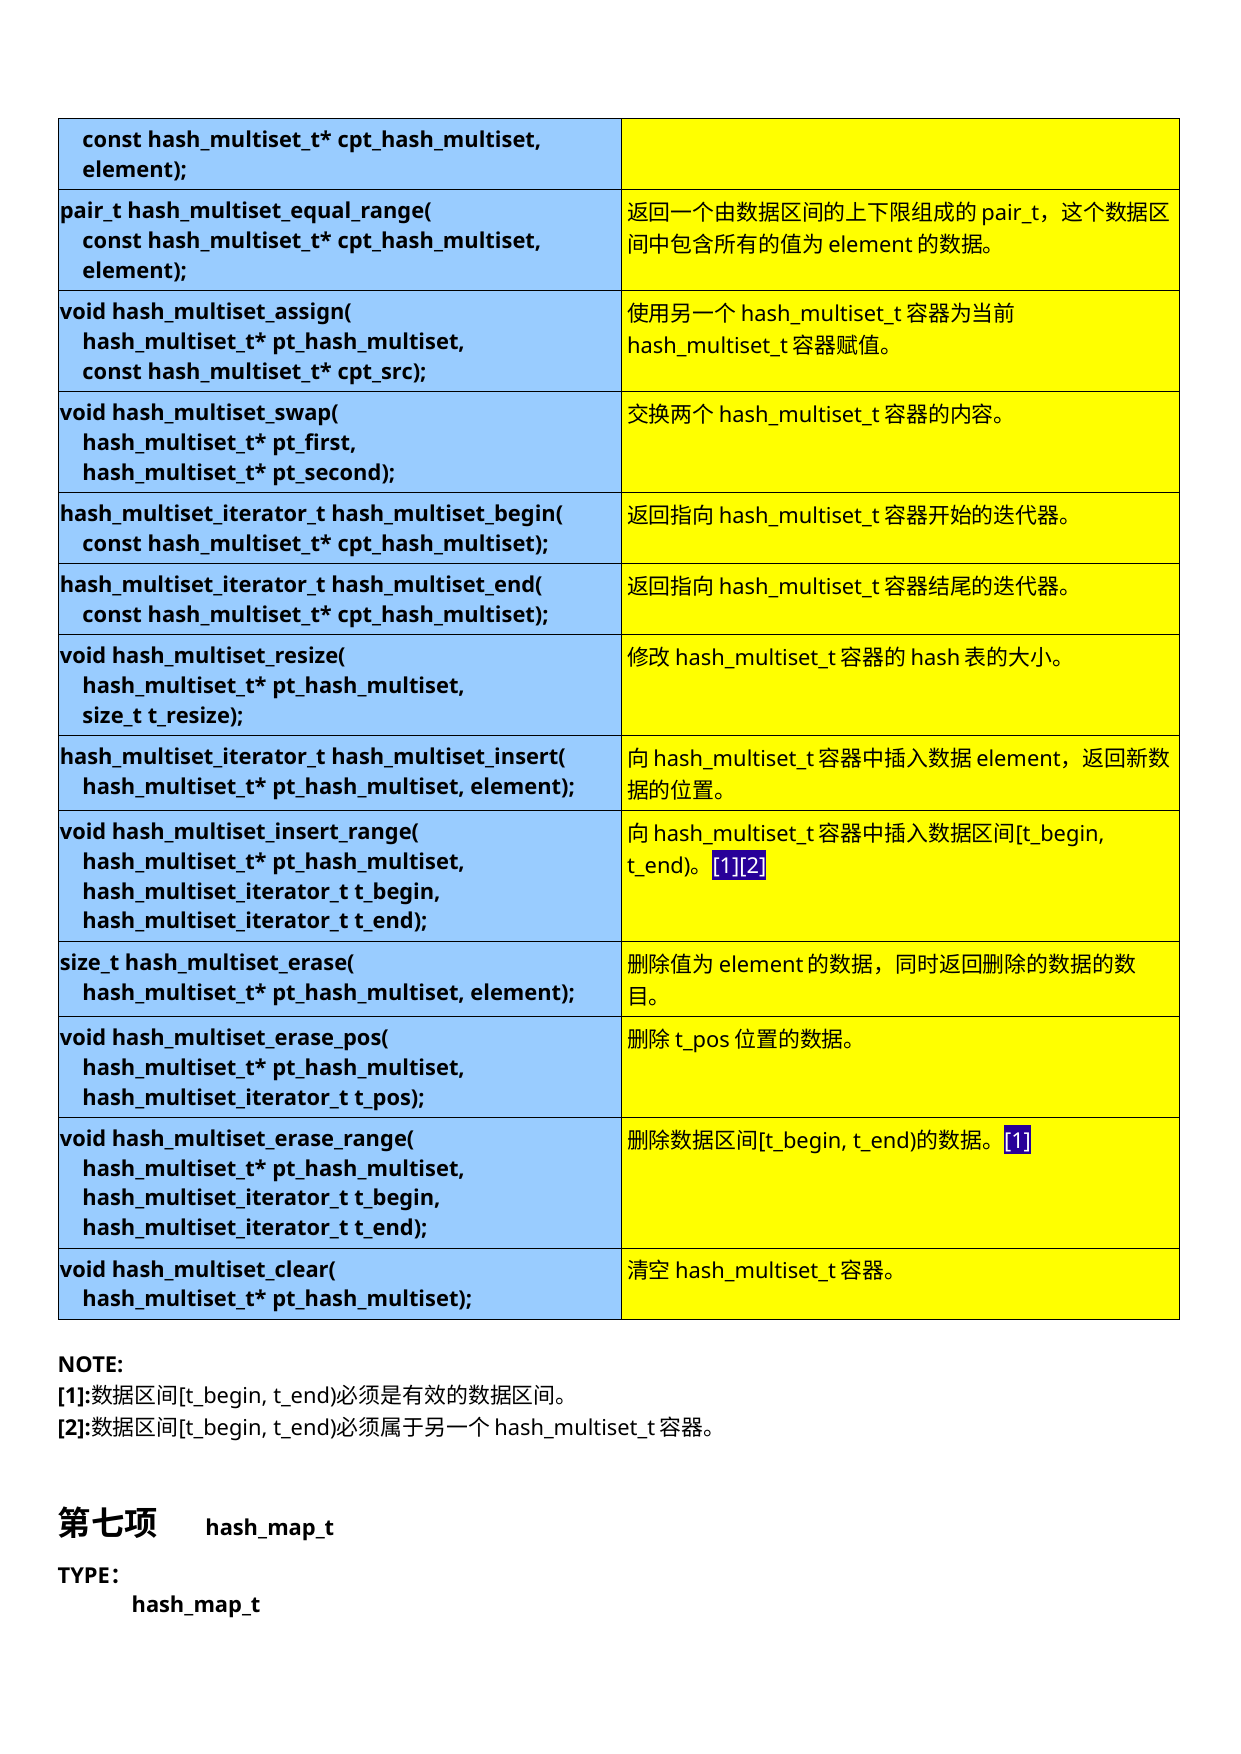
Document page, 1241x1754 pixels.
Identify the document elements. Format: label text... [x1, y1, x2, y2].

table_cell 使用另一个hash_multiset_t容器为当前hash_multiset_t容器赋值。 [622, 291, 1179, 391]
table_cell void hash_multiset_erase_range( hash_multiset_t* pt_hash_multiset, hash_multiset_iterator_t t_begin, hash_multiset_iterator_t t_end); [59, 1118, 621, 1248]
text TYPE： [57, 1558, 1179, 1589]
table_cell hash_multiset_iterator_t hash_multiset_end( const hash_multiset_t* cpt_hash_multiset); [59, 564, 621, 634]
table_cell 修改hash_multiset_t容器的hash表的大小。 [622, 635, 1179, 735]
table_cell [622, 119, 1179, 189]
table_cell 删除数据区间[t_begin, t_end)的数据。[1] [622, 1118, 1179, 1248]
table_cell 删除值为element的数据，同时返回删除的数据的数目。 [622, 942, 1179, 1016]
table_cell 交换两个hash_multiset_t容器的内容。 [622, 392, 1179, 492]
table_cell hash_multiset_iterator_t hash_multiset_insert( hash_multiset_t* pt_hash_multiset, element); [59, 736, 621, 810]
text [1]:数据区间[t_begin, t_end)必须是有效的数据区间。 [57, 1378, 1179, 1410]
table_cell void hash_multiset_erase_pos( hash_multiset_t* pt_hash_multiset, hash_multiset_iterator_t t_pos); [59, 1017, 621, 1117]
table_cell 返回指向hash_multiset_t容器结尾的迭代器。 [622, 564, 1179, 634]
subtitle hash_map_t [57, 1497, 1179, 1545]
table_cell 向hash_multiset_t容器中插入数据区间[t_begin, t_end)。[1][2] [622, 811, 1179, 941]
table_cell 删除t_pos位置的数据。 [622, 1017, 1179, 1117]
text hash_map_t [57, 1589, 1179, 1619]
table_cell 返回一个由数据区间的上下限组成的pair_t，这个数据区间中包含所有的值为element的数据。 [622, 190, 1179, 290]
table_cell 返回指向hash_multiset_t容器开始的迭代器。 [622, 493, 1179, 563]
table_cell void hash_multiset_assign( hash_multiset_t* pt_hash_multiset, const hash_multiset_t* cpt_src); [59, 291, 621, 391]
table_cell size_t hash_multiset_erase( hash_multiset_t* pt_hash_multiset, element); [59, 942, 621, 1016]
table_cell void hash_multiset_resize( hash_multiset_t* pt_hash_multiset, size_t t_resize); [59, 635, 621, 735]
text NOTE: [57, 1349, 1179, 1378]
table_cell void hash_multiset_clear( hash_multiset_t* pt_hash_multiset); [59, 1249, 621, 1319]
table_cell 清空hash_multiset_t容器。 [622, 1249, 1179, 1319]
text [2]:数据区间[t_begin, t_end)必须属于另一个hash_multiset_t容器。 [57, 1410, 1179, 1442]
table_cell hash_multiset_iterator_t hash_multiset_begin( const hash_multiset_t* cpt_hash_multiset); [59, 493, 621, 563]
table_cell const hash_multiset_t* cpt_hash_multiset, element); [59, 119, 621, 189]
table_cell 向hash_multiset_t容器中插入数据element，返回新数据的位置。 [622, 736, 1179, 810]
table_cell pair_t hash_multiset_equal_range( const hash_multiset_t* cpt_hash_multiset, element); [59, 190, 621, 290]
table_cell void hash_multiset_insert_range( hash_multiset_t* pt_hash_multiset, hash_multiset_iterator_t t_begin, hash_multiset_iterator_t t_end); [59, 811, 621, 941]
table_cell void hash_multiset_swap( hash_multiset_t* pt_first, hash_multiset_t* pt_second); [59, 392, 621, 492]
